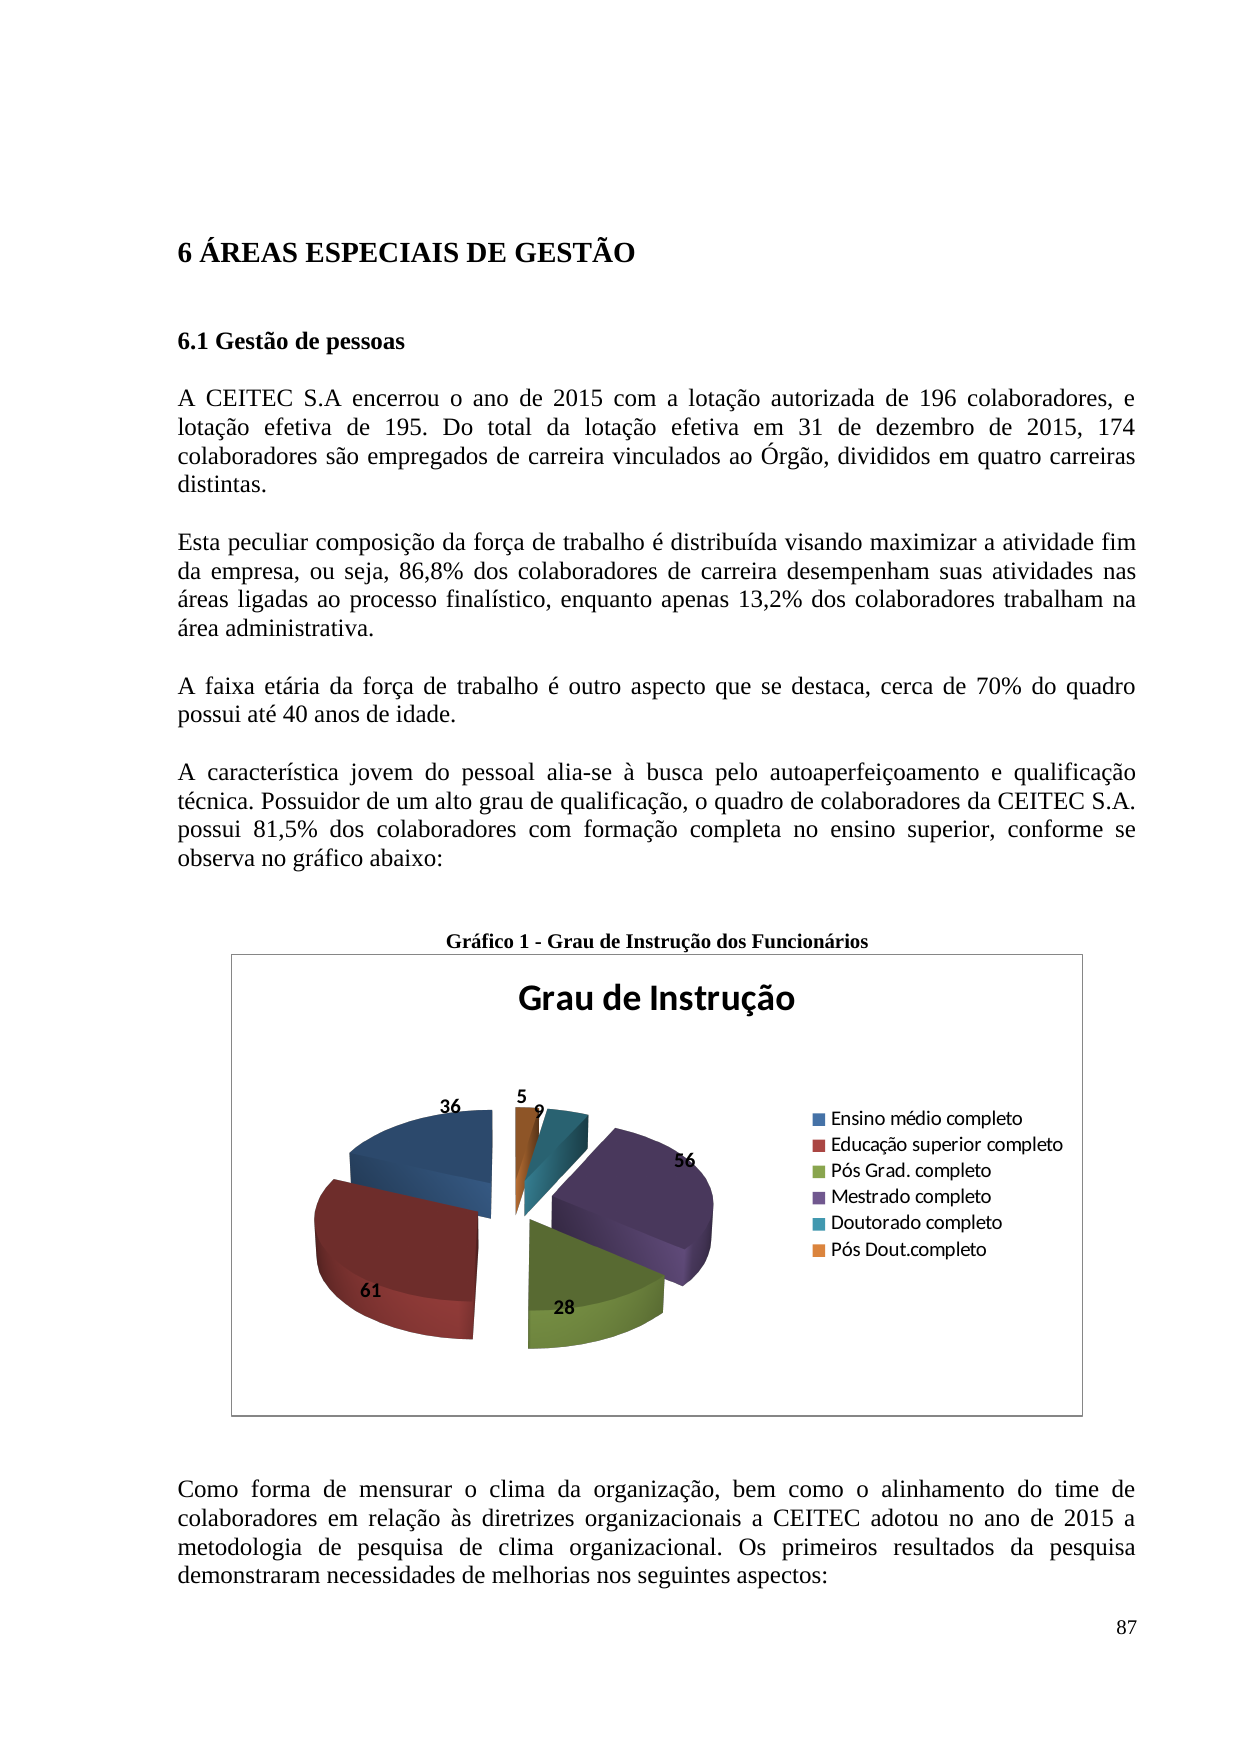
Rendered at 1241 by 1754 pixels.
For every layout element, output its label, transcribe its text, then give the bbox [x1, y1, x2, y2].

text Gráfico 1 - Grau de Instrução dos Funcionários [177, 929, 1137, 953]
text A faixa etária da força de trabalho é outro aspecto que se destaca, cerca de 70% do quadro possui até 40 anos de idade. [177, 671, 1137, 728]
text Como forma de mensurar o clima da organização, bem como o alinhamento do time de colaboradores em relação às diretrizes organizacionais a CEITEC adotou no ano de 2015 a metodologia de pesquisa de clima organizacional. Os primeiros resultados da pesquisa demonstraram necessidades de melhorias nos seguintes aspectos: [177, 1474, 1137, 1589]
text A CEITEC S.A encerrou o ano de 2015 com a lotação autorizada de 196 colaboradores, e lotação efetiva de 195. Do total da lotação efetiva em 31 de dezembro de 2015, 174 colaboradores são empregados de carreira vinculados ao Órgão, divididos em quatro carreiras distintas. [177, 383, 1137, 498]
text 6 ÁREAS ESPECIAIS DE GESTÃO [177, 235, 1137, 268]
text Esta peculiar composição da força de trabalho é distribuída visando maximizar a atividade fim da empresa, ou seja, 86,8% dos colaboradores de carreira desempenham suas atividades nas áreas ligadas ao processo finalístico, enquanto apenas 13,2% dos colaboradores trabalham na área administrativa. [177, 527, 1137, 642]
text 6.1 Gestão de pessoas [177, 326, 1137, 354]
text A característica jovem do pessoal alia-se à busca pelo autoaperfeiçoamento e qualificação técnica. Possuidor de um alto grau de qualificação, o quadro de colaboradores da CEITEC S.A. possui 81,5% dos colaboradores com formação completa no ensino superior, conforme se observa no gráfico abaixo: [177, 757, 1137, 872]
